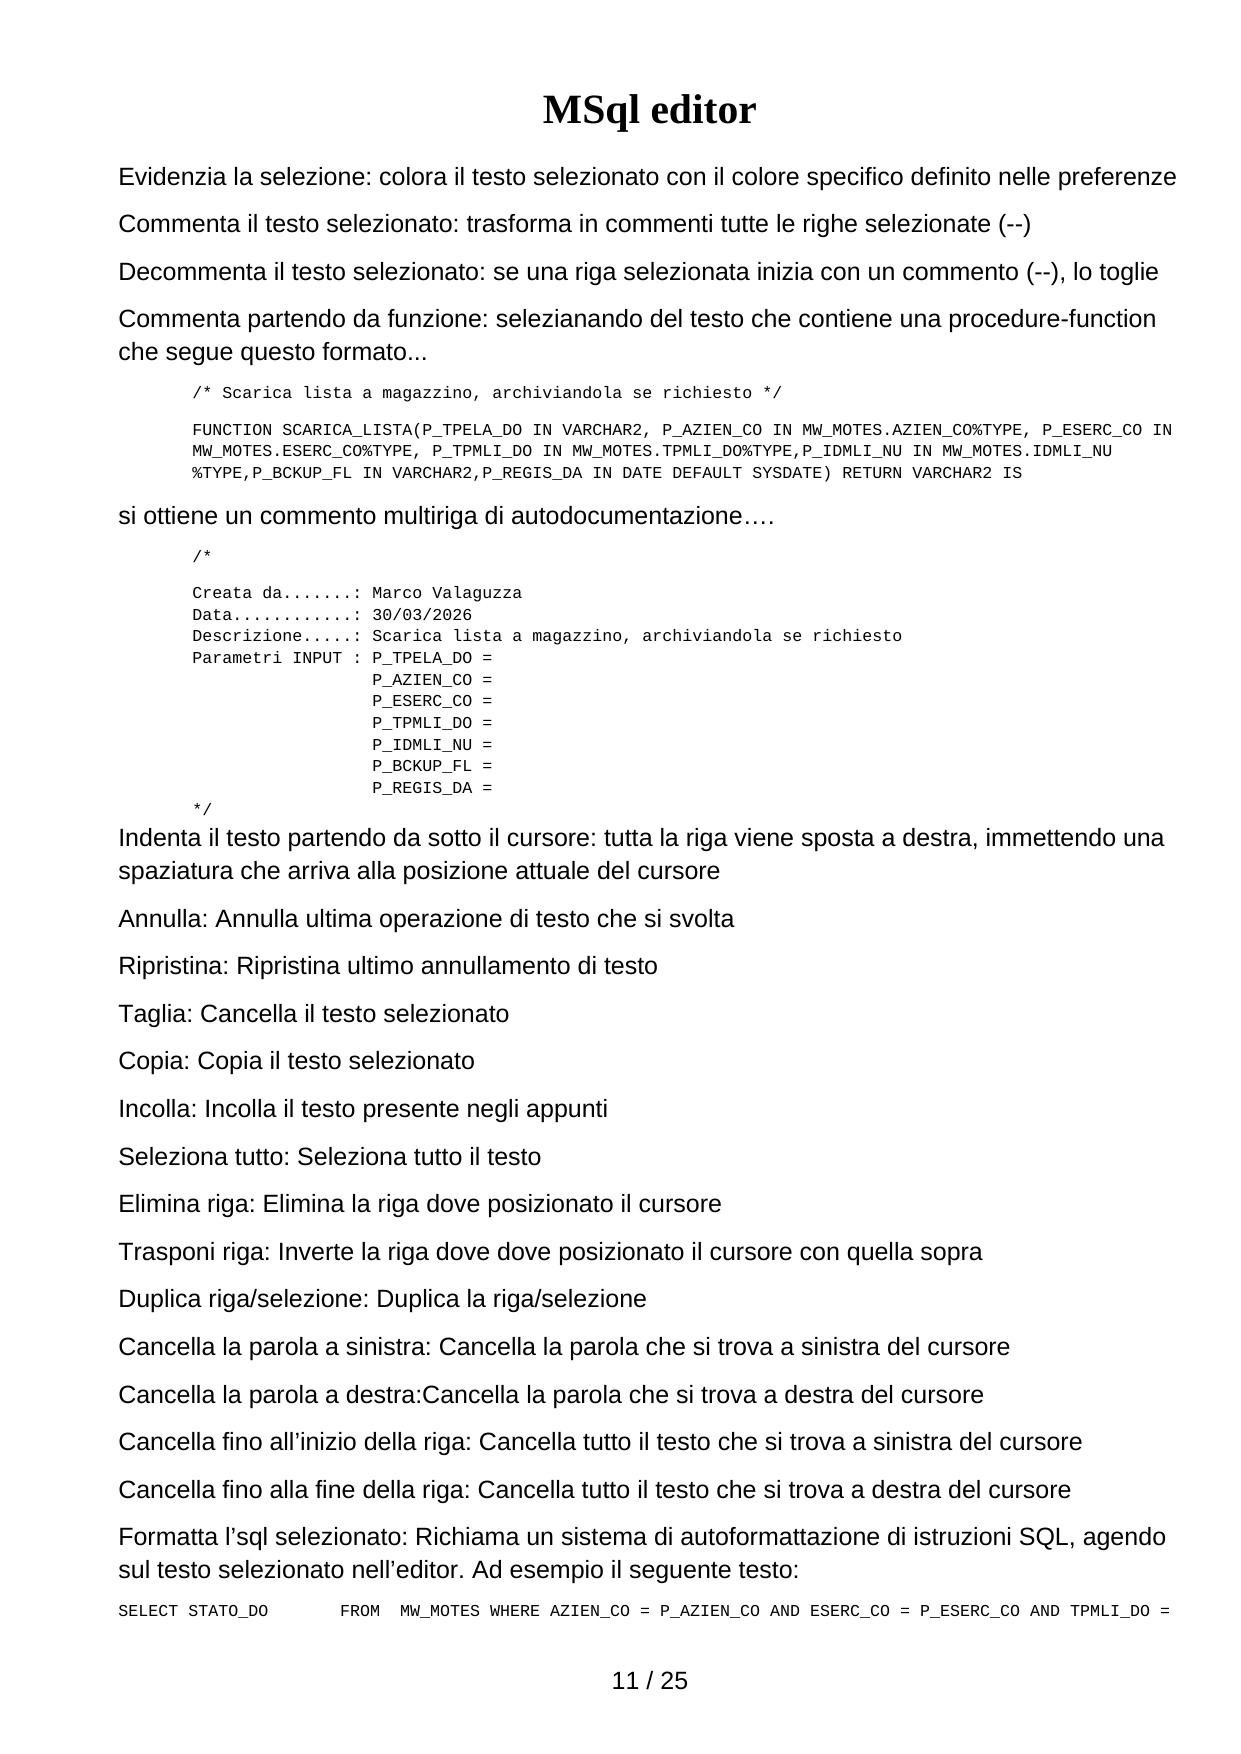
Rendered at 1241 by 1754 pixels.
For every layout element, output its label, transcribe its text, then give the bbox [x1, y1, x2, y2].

text P_TPMLI_DO = [192, 714, 1181, 733]
text /* [192, 548, 1181, 567]
text P_BCKUP_FL = [192, 758, 1181, 777]
text si ottiene un commento multiriga di autodocumentazione…. [118, 501, 1181, 529]
text Trasponi riga: Inverte la riga dove dove posizionato il cursore con quella sopra [118, 1237, 1181, 1266]
text Cancella fino all’inizio della riga: Cancella tutto il testo che si trova a sinistra del cursore [118, 1427, 1181, 1456]
text FUNCTION SCARICA_LISTA(P_TPELA_DO IN VARCHAR2, P_AZIEN_CO IN MW_MOTES.AZIEN_CO%TYPE, P_ESERC_CO IN MW_MOTES.ESERC_CO%TYPE, P_TPMLI_DO IN MW_MOTES.TPMLI_DO%TYPE,P_IDMLI_NU IN MW_MOTES.IDMLI_NU%TYPE,P_BCKUP_FL IN VARCHAR2,P_REGIS_DA IN DATE DEFAULT SYSDATE) RETURN VARCHAR2 IS [192, 421, 1181, 483]
text Taglia: Cancella il testo selezionato [118, 999, 1181, 1027]
text P_ESERC_CO = [192, 693, 1181, 712]
text Cancella la parola a destra:Cancella la parola che si trova a destra del cursore [118, 1379, 1181, 1408]
text Indenta il testo partendo da sotto il cursore: tutta la riga viene sposta a destra, immettendo una spaziatura che arriva alla posizione attuale del cursore [118, 823, 1181, 885]
text P_IDMLI_NU = [192, 736, 1181, 755]
text P_REGIS_DA = [192, 779, 1181, 798]
text Copia: Copia il testo selezionato [118, 1046, 1181, 1075]
text Creata da.......: Marco Valaguzza [192, 584, 1181, 603]
text Incolla: Incolla il testo presente negli appunti [118, 1094, 1181, 1123]
text Commenta il testo selezionato: trasforma in commenti tutte le righe selezionate (--) [118, 209, 1181, 238]
text Cancella fino alla fine della riga: Cancella tutto il testo che si trova a destra del cursore [118, 1475, 1181, 1503]
text Seleziona tutto: Seleziona tutto il testo [118, 1142, 1181, 1170]
text Duplica riga/selezione: Duplica la riga/selezione [118, 1284, 1181, 1313]
text SELECT STATO_DO FROM MW_MOTES WHERE AZIEN_CO = P_AZIEN_CO AND ESERC_CO = P_ESERC_CO AND TPMLI_DO = [118, 1603, 1181, 1622]
text Parametri INPUT : P_TPELA_DO = [192, 649, 1181, 668]
text Ripristina: Ripristina ultimo annullamento di testo [118, 951, 1181, 980]
text Elimina riga: Elimina la riga dove posizionato il cursore [118, 1189, 1181, 1218]
text P_AZIEN_CO = [192, 671, 1181, 690]
text Formatta l’sql selezionato: Richiama un sistema di autoformattazione di istruzioni SQL, agendo sul testo selezionato nell’editor. Ad esempio il seguente testo: [118, 1522, 1181, 1584]
text Data............: 30/03/2026 [192, 606, 1181, 625]
text Decommenta il testo selezionato: se una riga selezionata inizia con un commento (--), lo toglie [118, 257, 1181, 285]
text Descrizione.....: Scarica lista a magazzino, archiviandola se richiesto [192, 628, 1181, 647]
text */ [192, 801, 1181, 820]
text Annulla: Annulla ultima operazione di testo che si svolta [118, 903, 1181, 932]
text Cancella la parola a sinistra: Cancella la parola che si trova a sinistra del cursore [118, 1332, 1181, 1361]
text Commenta partendo da funzione: selezianando del testo che contiene una procedure-function che segue questo formato... [118, 304, 1181, 366]
text Evidenzia la selezione: colora il testo selezionato con il colore specifico definito nelle preferenze [118, 161, 1181, 190]
text /* Scarica lista a magazzino, archiviandola se richiesto */ [192, 385, 1181, 404]
